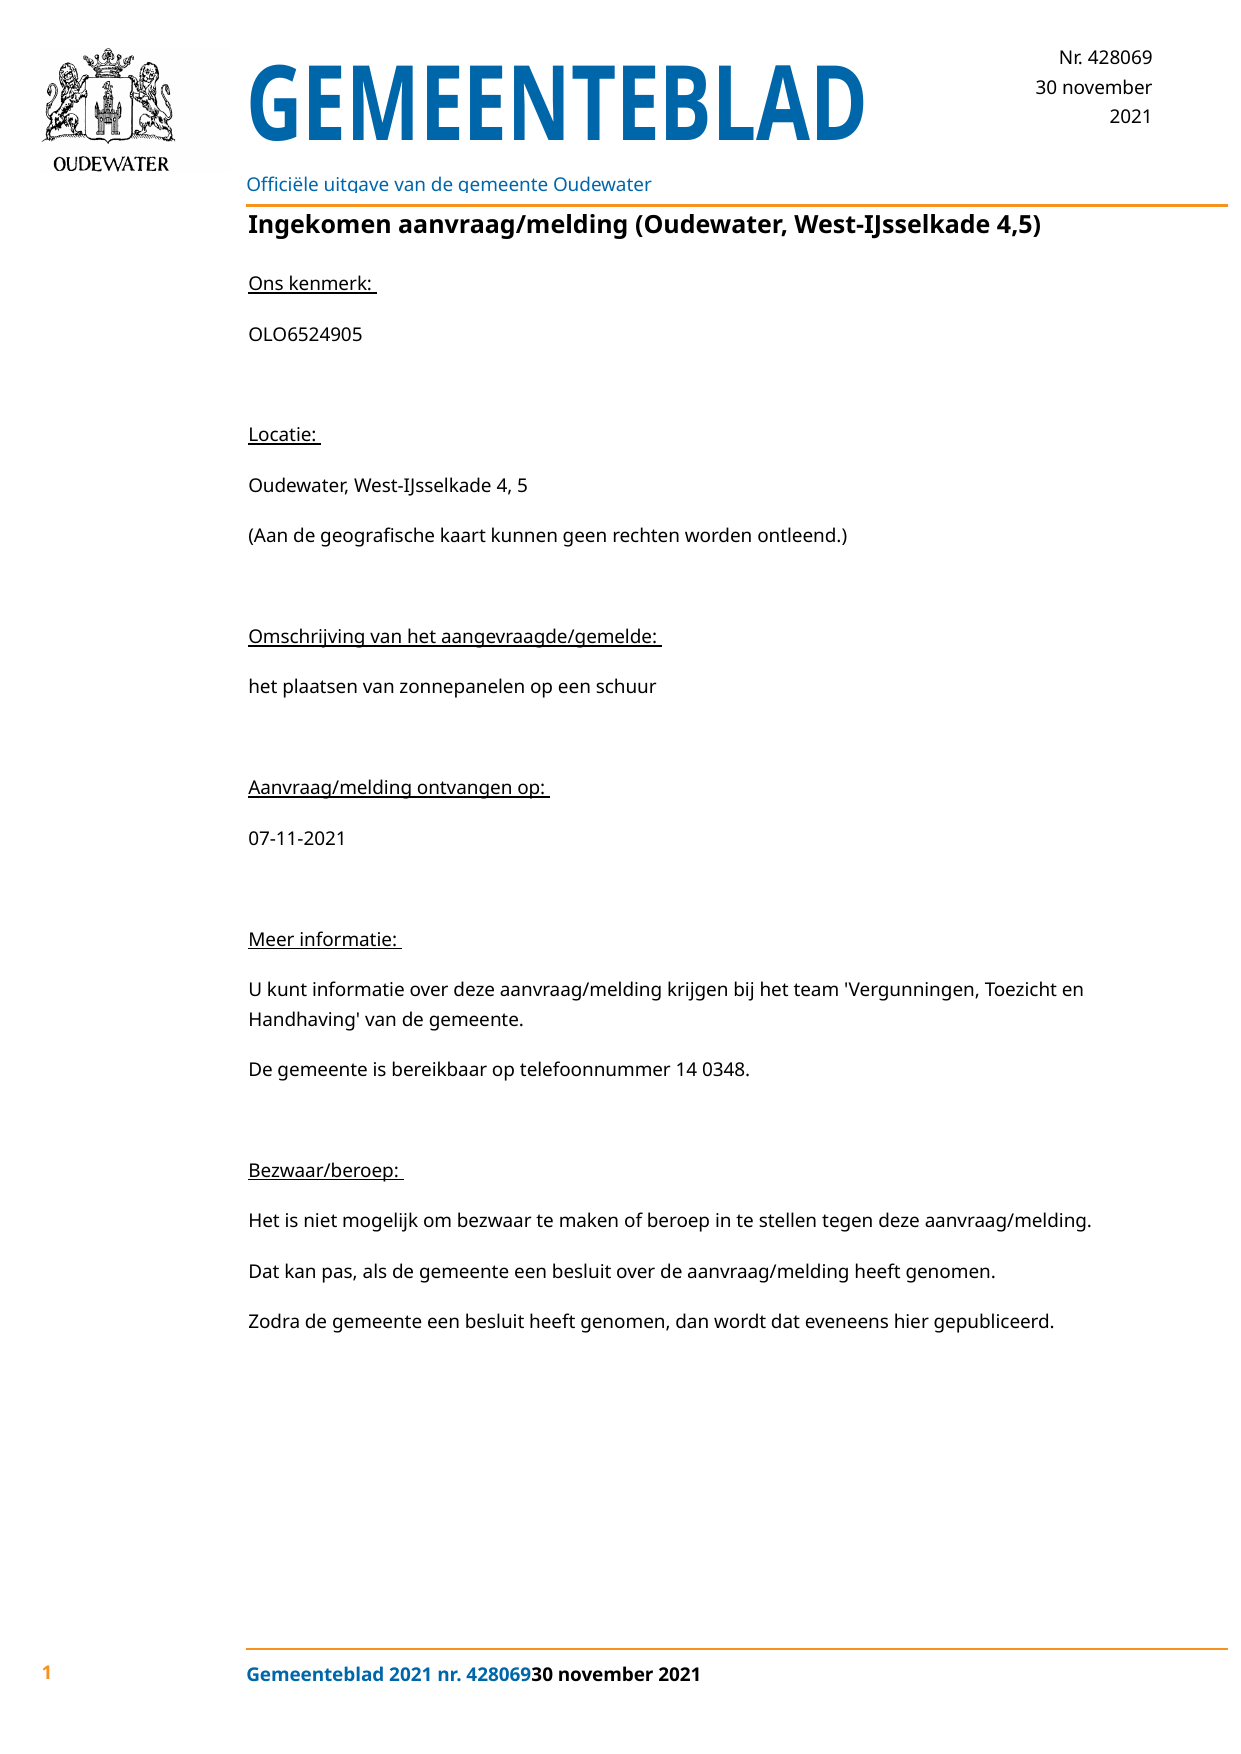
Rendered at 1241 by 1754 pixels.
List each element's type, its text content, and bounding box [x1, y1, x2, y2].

text Zodra de gemeente een besluit heeft genomen, dan wordt dat eveneens hier gepubliceerd. [248, 1308, 1152, 1334]
picture [41, 47, 231, 172]
text Locatie: [248, 422, 1152, 447]
text (Aan de geografische kaart kunnen geen rechten worden ontleend.) [248, 522, 1152, 548]
text Ons kenmerk: [248, 270, 1152, 296]
text 07-11-2021 [248, 825, 1152, 851]
text Aanvraag/melding ontvangen op: [248, 774, 1152, 800]
text OLO6524905 [248, 321, 1152, 346]
text Bezwaar/beroep: [248, 1157, 1152, 1183]
text De gemeente is bereikbaar op telefoonnummer 14 0348. [248, 1056, 1152, 1082]
text Omschrijving van het aangevraagde/gemelde: [248, 623, 1152, 649]
text Dat kan pas, als de gemeente een besluit over de aanvraag/melding heeft genomen. [248, 1258, 1152, 1283]
text Het is niet mogelijk om bezwaar te maken of beroep in te stellen tegen deze aanvraag/melding. [248, 1207, 1152, 1233]
text het plaatsen van zonnepanelen op een schuur [248, 674, 1152, 699]
text U kunt informatie over deze aanvraag/melding krijgen bij het team 'Vergunningen, Toezicht en Handhaving' van de gemeente. [248, 976, 1152, 1031]
text Meer informatie: [248, 926, 1152, 951]
text Ingekomen aanvraag/melding (Oudewater, West-IJsselkade 4,5) [248, 207, 1152, 241]
text Oudewater, West-IJsselkade 4, 5 [248, 472, 1152, 498]
